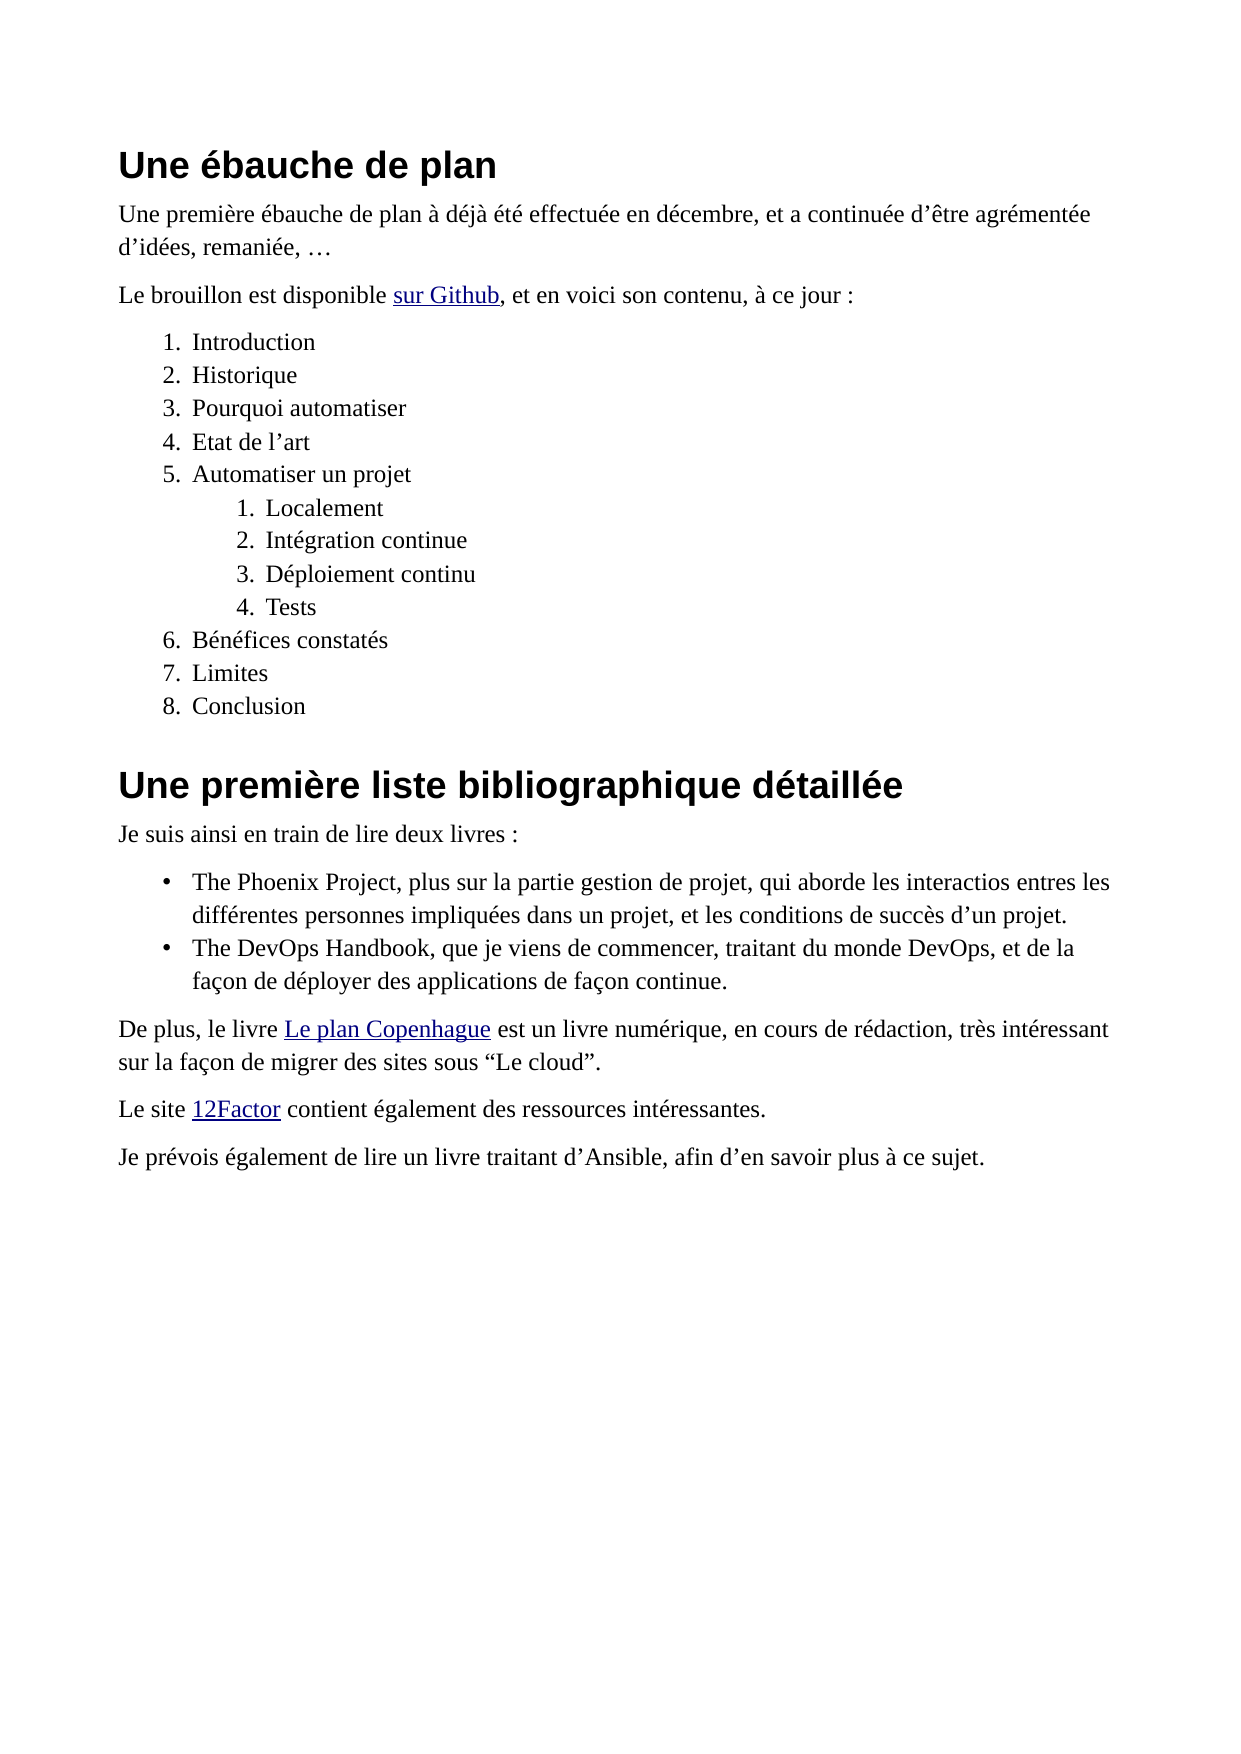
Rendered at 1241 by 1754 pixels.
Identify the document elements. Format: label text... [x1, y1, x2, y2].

list Pourquoi automatiser [162, 393, 1122, 422]
text Je prévois également de lire un livre traitant d’Ansible, afin d’en savoir plus à ce sujet. [118, 1142, 1122, 1171]
list Déploiement continu [236, 559, 1122, 587]
list Introduction [162, 327, 1122, 356]
text Une première ébauche de plan à déjà été effectuée en décembre, et a continuée d’être agrémentée d’idées, remaniée, … [118, 199, 1122, 261]
text Je suis ainsi en train de lire deux livres : [118, 819, 1122, 848]
list Etat de l’art [162, 427, 1122, 455]
subtitle Une ébauche de plan [118, 143, 1122, 187]
list Localement [236, 493, 1122, 521]
list Intégration continue [236, 526, 1122, 554]
subtitle Une première liste bibliographique détaillée [118, 763, 1122, 807]
list Conclusion [162, 691, 1122, 719]
list Limites [162, 658, 1122, 686]
list Automatiser un projet [162, 459, 1122, 488]
text Le site 12Factor contient également des ressources intéressantes. [118, 1094, 1122, 1123]
list Historique [162, 361, 1122, 389]
list The Phoenix Project, plus sur la partie gestion de projet, qui aborde les interactios entres les différentes personnes impliquées dans un projet, et les conditions de succès d’un projet. [162, 867, 1122, 929]
list Tests [236, 592, 1122, 620]
list The DevOps Handbook, que je viens de commencer, traitant du monde DevOps, et de la façon de déployer des applications de façon continue. [162, 933, 1122, 995]
text Le brouillon est disponible sur Github, et en voici son contenu, à ce jour : [118, 280, 1122, 309]
list Bénéfices constatés [162, 625, 1122, 653]
text De plus, le livre Le plan Copenhague est un livre numérique, en cours de rédaction, très intéressant sur la façon de migrer des sites sous “Le cloud”. [118, 1014, 1122, 1076]
